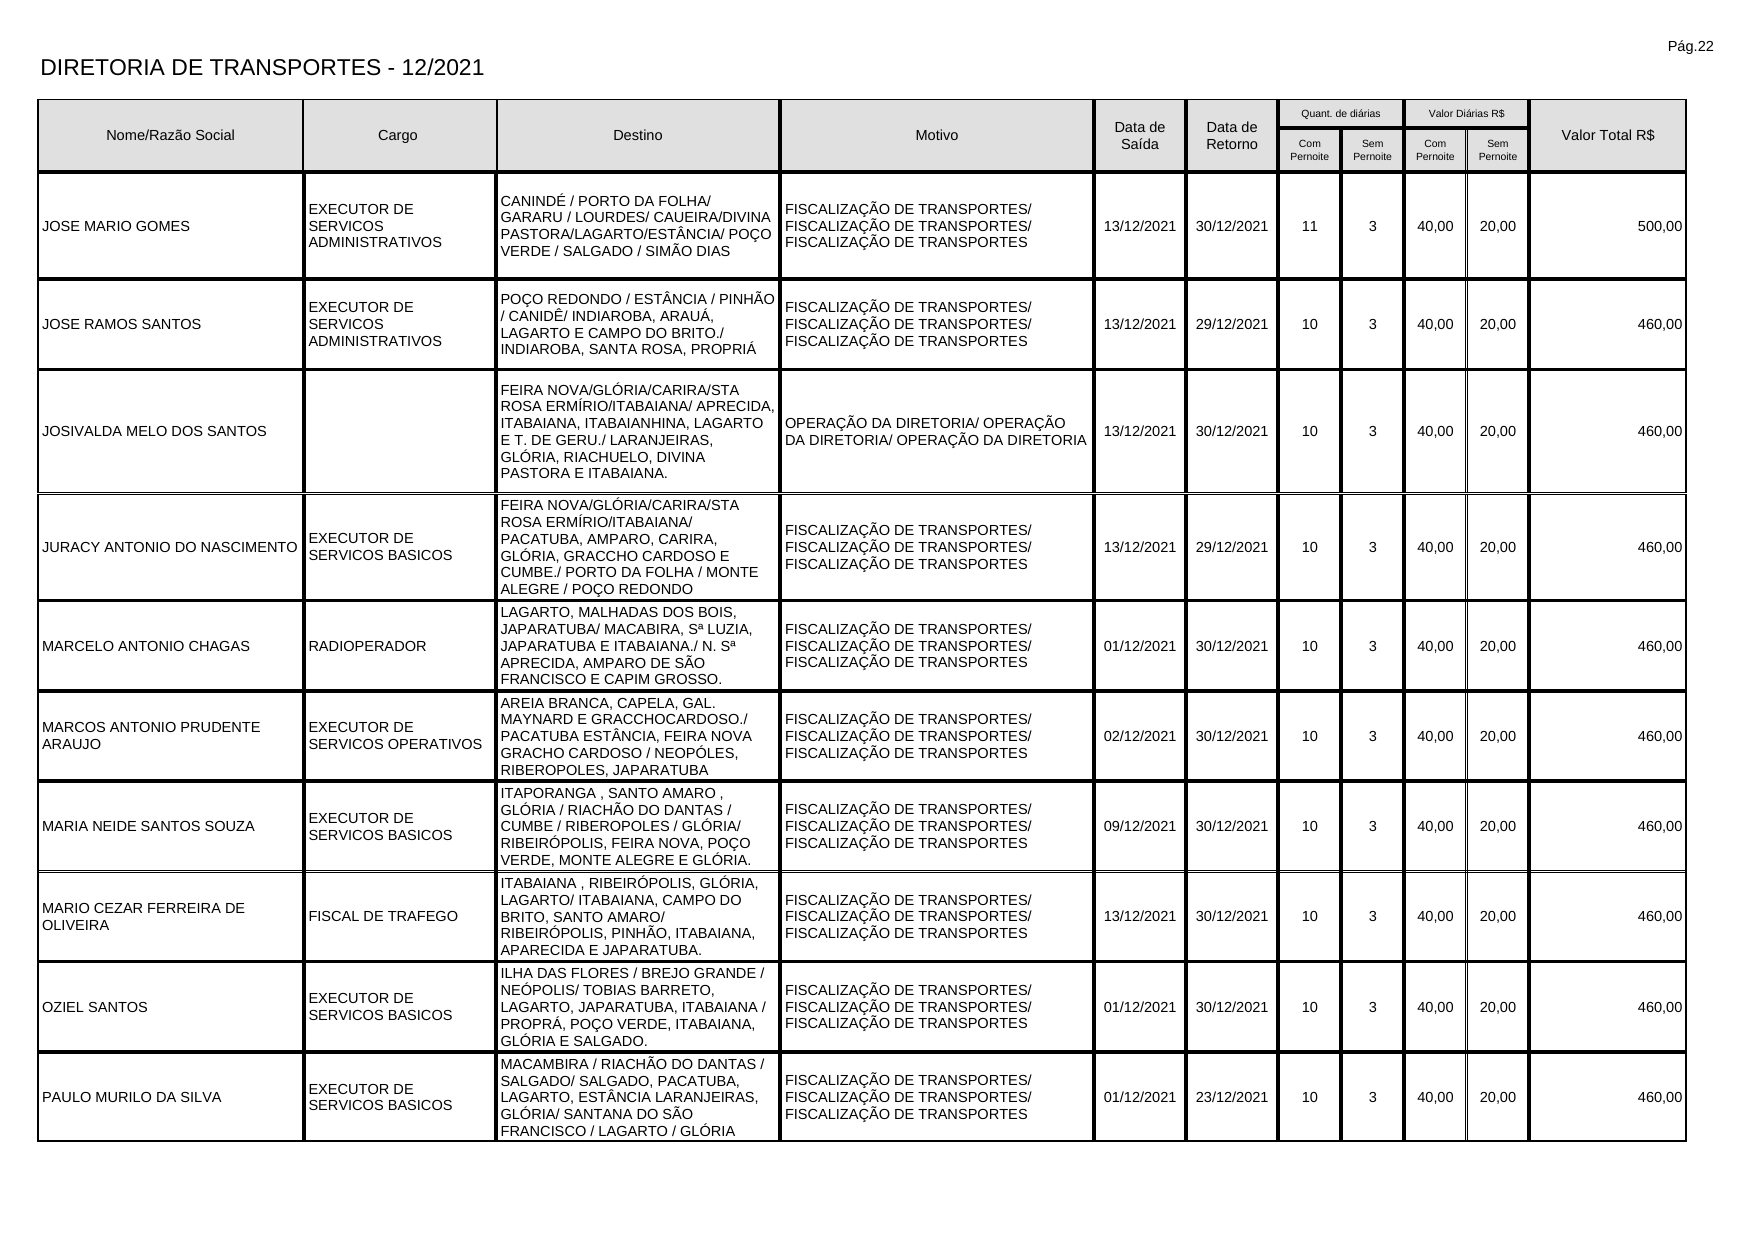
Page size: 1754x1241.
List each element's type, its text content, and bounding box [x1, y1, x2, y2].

table_cell 460,00 [1531, 873, 1685, 960]
table_cell FISCALIZAÇÃO DE TRANSPORTES/ FISCALIZAÇÃO DE TRANSPORTES/ FISCALIZAÇÃO DE TRANSPORTES [782, 963, 1092, 1050]
table_cell 460,00 [1531, 783, 1685, 870]
table_cell 10 [1280, 371, 1339, 492]
table_cell 3 [1343, 783, 1402, 870]
table_cell 40,00 [1406, 1054, 1465, 1140]
table_cell 40,00 [1406, 281, 1465, 368]
table_cell 13/12/2021 [1096, 371, 1184, 492]
table_cell OPERAÇÃO DA DIRETORIA/ OPERAÇÃO DA DIRETORIA/ OPERAÇÃO DA DIRETORIA [782, 371, 1092, 492]
table_cell 10 [1280, 602, 1339, 689]
table_cell ITABAIANA , RIBEIRÓPOLIS, GLÓRIA, LAGARTO/ ITABAIANA, CAMPO DO BRITO, SANTO AMARO/ RIBEIRÓPOLIS, PINHÃO, ITABAIANA, APARECIDA E JAPARATUBA. [498, 873, 778, 960]
table_cell FISCALIZAÇÃO DE TRANSPORTES/ FISCALIZAÇÃO DE TRANSPORTES/ FISCALIZAÇÃO DE TRANSPORTES [782, 1054, 1092, 1140]
table_cell EXECUTOR DE SERVICOS BASICOS [306, 963, 494, 1050]
table_cell MARCOS ANTONIO PRUDENTE ARAUJO [39, 693, 302, 779]
table_cell 3 [1343, 602, 1402, 689]
table_cell Valor Diárias R$ [1406, 100, 1527, 126]
table_cell EXECUTOR DE SERVICOS BASICOS [306, 1054, 494, 1140]
table_cell 09/12/2021 [1096, 783, 1184, 870]
table_cell OZIEL SANTOS [39, 963, 302, 1050]
table_cell MARIA NEIDE SANTOS SOUZA [39, 783, 302, 870]
table_cell EXECUTOR DE SERVICOS OPERATIVOS [306, 693, 494, 779]
table_cell LAGARTO, MALHADAS DOS BOIS, JAPARATUBA/ MACABIRA, Sª LUZIA, JAPARATUBA E ITABAIANA./ N. Sª APRECIDA, AMPARO DE SÃO FRANCISCO E CAPIM GROSSO. [498, 602, 778, 689]
table_cell 3 [1343, 873, 1402, 960]
table_cell 460,00 [1531, 963, 1685, 1050]
table_cell 01/12/2021 [1096, 1054, 1184, 1140]
table_cell RADIOPERADOR [306, 602, 494, 689]
table_cell 29/12/2021 [1188, 281, 1276, 368]
table_cell JOSE RAMOS SANTOS [39, 281, 302, 368]
table_cell 3 [1343, 174, 1402, 277]
table_cell 3 [1343, 281, 1402, 368]
table_cell 460,00 [1531, 1054, 1685, 1140]
table_cell FISCALIZAÇÃO DE TRANSPORTES/ FISCALIZAÇÃO DE TRANSPORTES/ FISCALIZAÇÃO DE TRANSPORTES [782, 602, 1092, 689]
table_cell Sem Pernoite [1468, 130, 1527, 170]
table_cell MARIO CEZAR FERREIRA DE OLIVEIRA [39, 873, 302, 960]
table_cell 20,00 [1468, 602, 1527, 689]
table_cell 3 [1343, 693, 1402, 779]
table_cell 20,00 [1468, 783, 1527, 870]
table_cell Motivo [782, 100, 1092, 170]
table_cell 40,00 [1406, 783, 1465, 870]
table_cell 01/12/2021 [1096, 963, 1184, 1050]
table_cell Pág.22 [1573, 37, 1717, 54]
table_cell FISCALIZAÇÃO DE TRANSPORTES/ FISCALIZAÇÃO DE TRANSPORTES/ FISCALIZAÇÃO DE TRANSPORTES [782, 174, 1092, 277]
table_cell 13/12/2021 [1096, 281, 1184, 368]
table_cell Sem Pernoite [1343, 130, 1402, 170]
table_cell Destino [498, 100, 778, 170]
table_cell 500,00 [1531, 174, 1685, 277]
table_cell 460,00 [1531, 602, 1685, 689]
table_cell 11 [1280, 174, 1339, 277]
table_cell 460,00 [1531, 495, 1685, 599]
table_cell JOSIVALDA MELO DOS SANTOS [39, 371, 302, 492]
table_cell FISCALIZAÇÃO DE TRANSPORTES/ FISCALIZAÇÃO DE TRANSPORTES/ FISCALIZAÇÃO DE TRANSPORTES [782, 873, 1092, 960]
table_cell ITAPORANGA , SANTO AMARO , GLÓRIA / RIACHÃO DO DANTAS / CUMBE / RIBEROPOLES / GLÓRIA/ RIBEIRÓPOLIS, FEIRA NOVA, POÇO VERDE, MONTE ALEGRE E GLÓRIA. [498, 783, 778, 870]
table_cell MARCELO ANTONIO CHAGAS [39, 602, 302, 689]
table_cell [306, 371, 494, 492]
table_cell 20,00 [1468, 174, 1527, 277]
table_cell 460,00 [1531, 693, 1685, 779]
table_cell 40,00 [1406, 873, 1465, 960]
table_cell [37, 1142, 1687, 1201]
table_cell 30/12/2021 [1188, 963, 1276, 1050]
table_cell 40,00 [1406, 371, 1465, 492]
table_cell 30/12/2021 [1188, 602, 1276, 689]
table_cell MACAMBIRA / RIACHÃO DO DANTAS / SALGADO/ SALGADO, PACATUBA, LAGARTO, ESTÂNCIA LARANJEIRAS, GLÓRIA/ SANTANA DO SÃO FRANCISCO / LAGARTO / GLÓRIA [498, 1054, 778, 1140]
table_cell [37, 37, 1573, 54]
table_cell 30/12/2021 [1188, 371, 1276, 492]
table_cell 20,00 [1468, 693, 1527, 779]
table_cell FISCALIZAÇÃO DE TRANSPORTES/ FISCALIZAÇÃO DE TRANSPORTES/ FISCALIZAÇÃO DE TRANSPORTES [782, 693, 1092, 779]
table_cell 02/12/2021 [1096, 693, 1184, 779]
table_cell 20,00 [1468, 281, 1527, 368]
table_cell 30/12/2021 [1188, 174, 1276, 277]
table_cell 01/12/2021 [1096, 602, 1184, 689]
table_cell FISCAL DE TRAFEGO [306, 873, 494, 960]
table_cell Quant. de diárias [1280, 100, 1402, 126]
table_cell 20,00 [1468, 495, 1527, 599]
table_cell FISCALIZAÇÃO DE TRANSPORTES/ FISCALIZAÇÃO DE TRANSPORTES/ FISCALIZAÇÃO DE TRANSPORTES [782, 281, 1092, 368]
table_cell 3 [1343, 495, 1402, 599]
table_cell 10 [1280, 495, 1339, 599]
table_cell 30/12/2021 [1188, 693, 1276, 779]
table_cell 3 [1343, 371, 1402, 492]
table_cell 40,00 [1406, 602, 1465, 689]
table_cell 460,00 [1531, 281, 1685, 368]
table_cell EXECUTOR DE SERVICOS ADMINISTRATIVOS [306, 174, 494, 277]
table_cell Nome/Razão Social [39, 100, 302, 170]
table_cell [1322, 54, 1717, 98]
table_cell 20,00 [1468, 371, 1527, 492]
table_cell 10 [1280, 963, 1339, 1050]
table_cell 30/12/2021 [1188, 783, 1276, 870]
table_cell 20,00 [1468, 1054, 1527, 1140]
table_cell 40,00 [1406, 693, 1465, 779]
table_cell POÇO REDONDO / ESTÂNCIA / PINHÃO / CANIDÊ/ INDIAROBA, ARAUÁ, LAGARTO E CAMPO DO BRITO./ INDIAROBA, SANTA ROSA, PROPRIÁ [498, 281, 778, 368]
table_cell 20,00 [1468, 873, 1527, 960]
table_cell Cargo [304, 100, 496, 170]
table_cell ILHA DAS FLORES / BREJO GRANDE / NEÓPOLIS/ TOBIAS BARRETO, LAGARTO, JAPARATUBA, ITABAIANA / PROPRÁ, POÇO VERDE, ITABAIANA, GLÓRIA E SALGADO. [498, 963, 778, 1050]
table_cell Com Pernoite [1280, 130, 1339, 170]
table_cell 13/12/2021 [1096, 873, 1184, 960]
table_cell 23/12/2021 [1188, 1054, 1276, 1140]
table_cell EXECUTOR DE SERVICOS BASICOS [306, 495, 494, 599]
table_cell 30/12/2021 [1188, 873, 1276, 960]
table_cell 20,00 [1468, 963, 1527, 1050]
table_cell EXECUTOR DE SERVICOS ADMINISTRATIVOS [306, 281, 494, 368]
table_cell Data de Retorno [1188, 100, 1276, 170]
table_cell 40,00 [1406, 963, 1465, 1050]
table_cell JURACY ANTONIO DO NASCIMENTO [39, 495, 302, 599]
table_cell Valor Total R$ [1531, 100, 1685, 170]
table_cell DIRETORIA DE TRANSPORTES - 12/2021 [37, 54, 1322, 84]
table_cell 10 [1280, 783, 1339, 870]
table_cell Com Pernoite [1406, 130, 1465, 170]
table_cell FISCALIZAÇÃO DE TRANSPORTES/ FISCALIZAÇÃO DE TRANSPORTES/ FISCALIZAÇÃO DE TRANSPORTES [782, 783, 1092, 870]
table_cell 3 [1343, 963, 1402, 1050]
table_cell 10 [1280, 693, 1339, 779]
table_cell FISCALIZAÇÃO DE TRANSPORTES/ FISCALIZAÇÃO DE TRANSPORTES/ FISCALIZAÇÃO DE TRANSPORTES [782, 495, 1092, 599]
table_cell AREIA BRANCA, CAPELA, GAL. MAYNARD E GRACCHOCARDOSO./ PACATUBA ESTÂNCIA, FEIRA NOVA GRACHO CARDOSO / NEOPÓLES, RIBEROPOLES, JAPARATUBA [498, 693, 778, 779]
table_cell 13/12/2021 [1096, 495, 1184, 599]
table_cell [37, 84, 1322, 98]
table_cell 40,00 [1406, 495, 1465, 599]
table_cell 3 [1343, 1054, 1402, 1140]
table_cell 10 [1280, 873, 1339, 960]
table_cell Data de Saída [1096, 100, 1184, 170]
table_cell PAULO MURILO DA SILVA [39, 1054, 302, 1140]
table_cell EXECUTOR DE SERVICOS BASICOS [306, 783, 494, 870]
table_cell 40,00 [1406, 174, 1465, 277]
table_cell [1687, 99, 1717, 1201]
table_cell FEIRA NOVA/GLÓRIA/CARIRA/STA ROSA ERMÍRIO/ITABAIANA/ APRECIDA, ITABAIANA, ITABAIANHINA, LAGARTO E T. DE GERU./ LARANJEIRAS, GLÓRIA, RIACHUELO, DIVINA PASTORA E ITABAIANA. [498, 371, 778, 492]
table_cell 29/12/2021 [1188, 495, 1276, 599]
table_cell JOSE MARIO GOMES [39, 174, 302, 277]
table_cell 13/12/2021 [1096, 174, 1184, 277]
table_cell 10 [1280, 1054, 1339, 1140]
table_cell 10 [1280, 281, 1339, 368]
table_cell FEIRA NOVA/GLÓRIA/CARIRA/STA ROSA ERMÍRIO/ITABAIANA/ PACATUBA, AMPARO, CARIRA, GLÓRIA, GRACCHO CARDOSO E CUMBE./ PORTO DA FOLHA / MONTE ALEGRE / POÇO REDONDO [498, 495, 778, 599]
table_cell 460,00 [1531, 371, 1685, 492]
table_cell CANINDÉ / PORTO DA FOLHA/ GARARU / LOURDES/ CAUEIRA/DIVINA PASTORA/LAGARTO/ESTÂNCIA/ POÇO VERDE / SALGADO / SIMÃO DIAS [498, 174, 778, 277]
